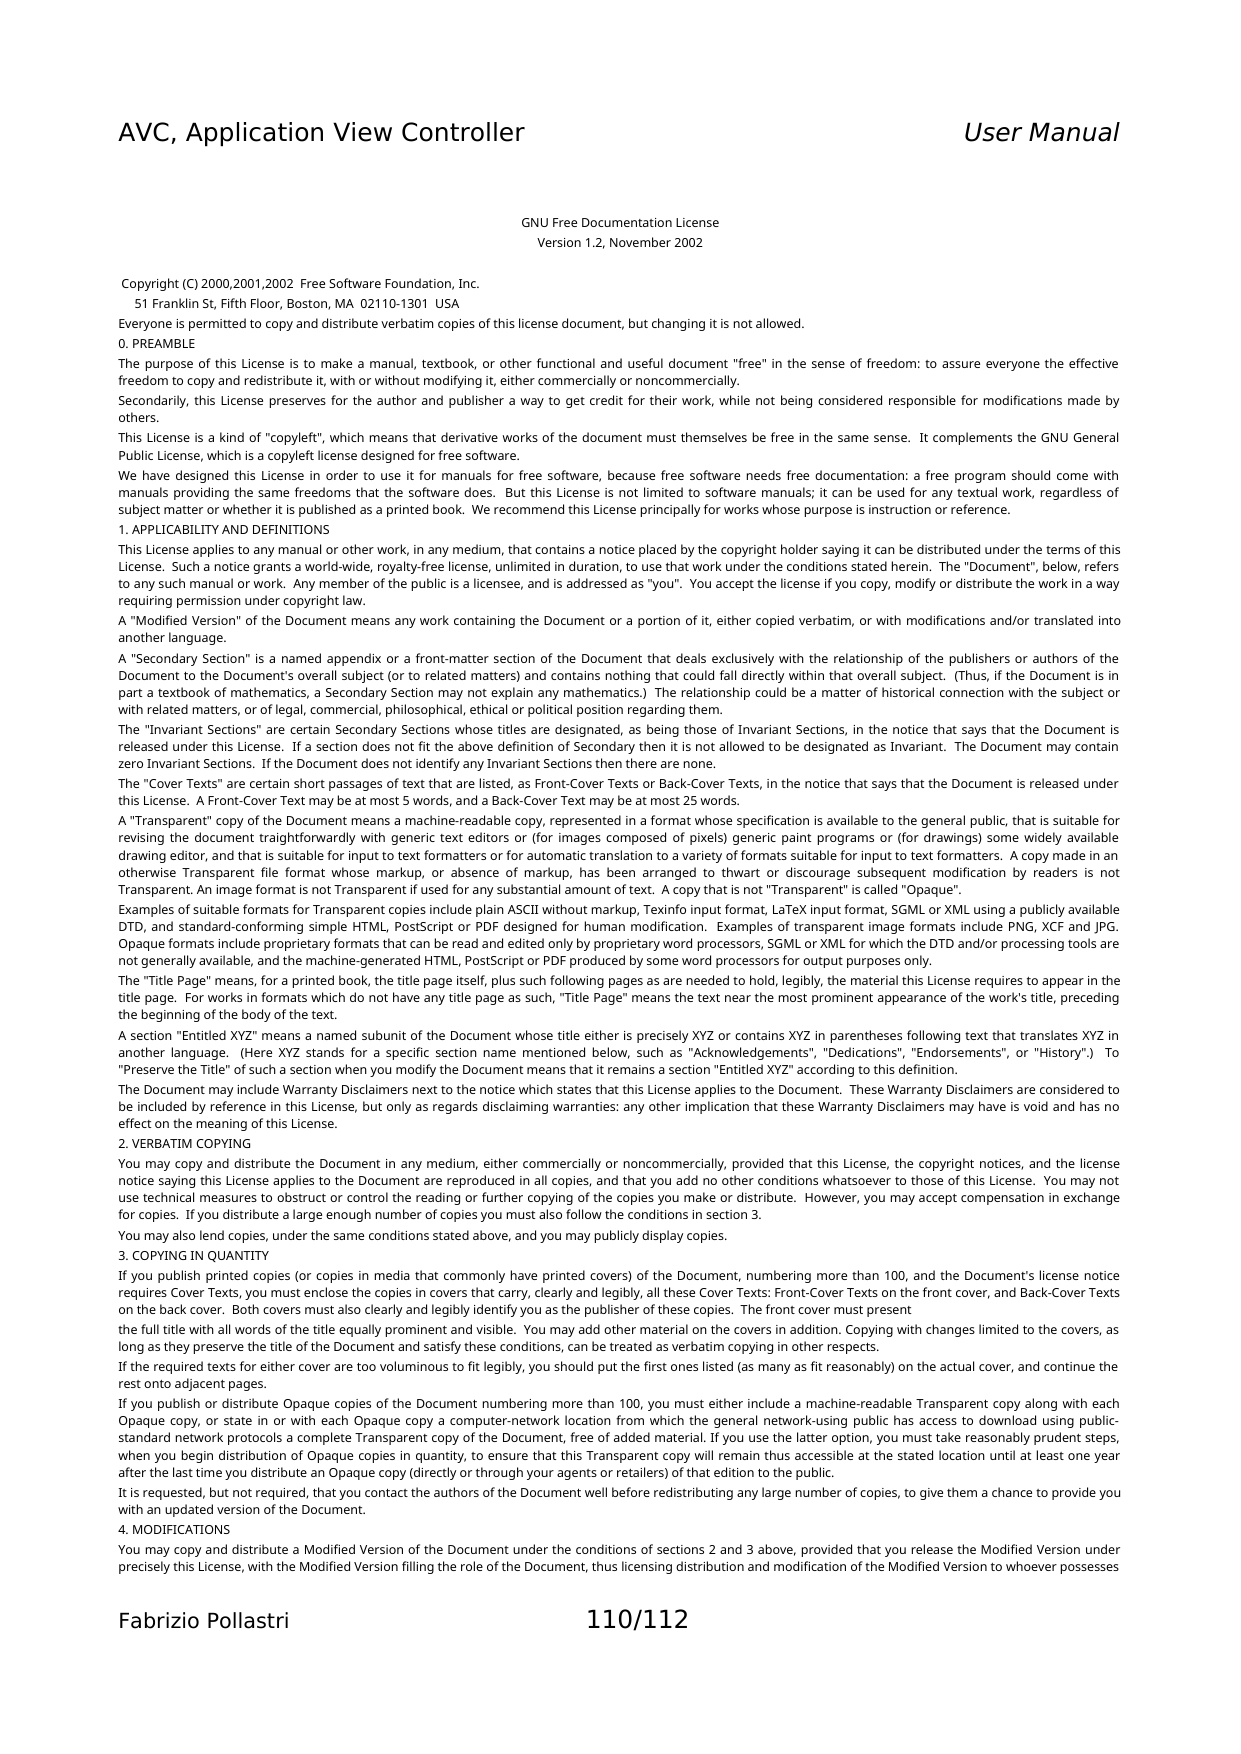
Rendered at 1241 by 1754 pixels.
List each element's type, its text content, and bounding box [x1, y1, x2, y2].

text Version 1.2, November 2002 [118, 234, 1122, 252]
text If you publish printed copies (or copies in media that commonly have printed covers) of the Document, numbering more than 100, and the Document's license notice requires Cover Texts, you must enclose the copies in covers that carry, clearly and legibly, all these Cover Texts: Front-Cover Texts on the front cover, and Back-Cover Texts on the back cover. Both covers must also clearly and legibly identify you as the publisher of these copies. The front cover must present [118, 1267, 1122, 1318]
text 1. APPLICABILITY AND DEFINITIONS [118, 521, 1122, 538]
text 51 Franklin St, Fifth Floor, Boston, MA 02110-1301 USA [118, 295, 1122, 312]
text The "Cover Texts" are certain short passages of text that are listed, as Front-Cover Texts or Back-Cover Texts, in the notice that says that the Document is released under this License. A Front-Cover Text may be at most 5 words, and a Back-Cover Text may be at most 25 words. [118, 775, 1122, 809]
text The Document may include Warranty Disclaimers next to the notice which states that this License applies to the Document. These Warranty Disclaimers are considered to be included by reference in this License, but only as regards disclaiming warranties: any other implication that these Warranty Disclaimers may have is void and has no effect on the meaning of this License. [118, 1081, 1122, 1132]
text A "Modified Version" of the Document means any work containing the Document or a portion of it, either copied verbatim, or with modifications and/or translated into another language. [118, 612, 1122, 647]
text 3. COPYING IN QUANTITY [118, 1247, 1122, 1264]
text The purpose of this License is to make a manual, textbook, or other functional and useful document "free" in the sense of freedom: to assure everyone the effective freedom to copy and redistribute it, with or without modifying it, either commercially or noncommercially. [118, 355, 1122, 389]
text This License applies to any manual or other work, in any medium, that contains a notice placed by the copyright holder saying it can be distributed under the terms of this License. Such a notice grants a world-wide, royalty-free license, unlimited in duration, to use that work under the conditions stated herein. The "Document", below, refers to any such manual or work. Any member of the public is a licensee, and is addressed as "you". You accept the license if you copy, modify or distribute the work in a way requiring permission under copyright law. [118, 541, 1122, 609]
text You may copy and distribute the Document in any medium, either commercially or noncommercially, provided that this License, the copyright notices, and the license notice saying this License applies to the Document are reproduced in all copies, and that you add no other conditions whatsoever to those of this License. You may not use technical measures to obstruct or control the reading or further copying of the copies you make or distribute. However, you may accept compensation in exchange for copies. If you distribute a large enough number of copies you must also follow the conditions in section 3. [118, 1155, 1122, 1223]
text Secondarily, this License preserves for the author and publisher a way to get credit for their work, while not being considered responsible for modifications made by others. [118, 392, 1122, 427]
text 0. PREAMBLE [118, 335, 1122, 352]
text It is requested, but not required, that you contact the authors of the Document well before redistributing any large number of copies, to give them a chance to provide you with an updated version of the Document. [118, 1484, 1122, 1518]
text You may copy and distribute a Modified Version of the Document under the conditions of sections 2 and 3 above, provided that you release the Modified Version under precisely this License, with the Modified Version filling the role of the Document, thus licensing distribution and modification of the Modified Version to whoever possesses [118, 1541, 1122, 1575]
text This License is a kind of "copyleft", which means that derivative works of the document must themselves be free in the same sense. It complements the GNU General Public License, which is a copyleft license designed for free software. [118, 429, 1122, 464]
text Examples of suitable formats for Transparent copies include plain ASCII without markup, Texinfo input format, LaTeX input format, SGML or XML using a publicly available DTD, and standard-conforming simple HTML, PostScript or PDF designed for human modification. Examples of transparent image formats include PNG, XCF and JPG. Opaque formats include proprietary formats that can be read and edited only by proprietary word processors, SGML or XML for which the DTD and/or processing tools are not generally available, and the machine-generated HTML, PostScript or PDF produced by some word processors for output purposes only. [118, 901, 1122, 969]
text A "Transparent" copy of the Document means a machine-readable copy, represented in a format whose specification is available to the general public, that is suitable for revising the document traightforwardly with generic text editors or (for images composed of pixels) generic paint programs or (for drawings) some widely available drawing editor, and that is suitable for input to text formatters or for automatic translation to a variety of formats suitable for input to text formatters. A copy made in an otherwise Transparent file format whose markup, or absence of markup, has been arranged to thwart or discourage subsequent modification by readers is not Transparent. An image format is not Transparent if used for any substantial amount of text. A copy that is not "Transparent" is called "Opaque". [118, 812, 1122, 898]
text The "Invariant Sections" are certain Secondary Sections whose titles are designated, as being those of Invariant Sections, in the notice that says that the Document is released under this License. If a section does not fit the above definition of Secondary then it is not allowed to be designated as Invariant. The Document may contain zero Invariant Sections. If the Document does not identify any Invariant Sections then there are none. [118, 721, 1122, 772]
text 2. VERBATIM COPYING [118, 1135, 1122, 1152]
text A section "Entitled XYZ" means a named subunit of the Document whose title either is precisely XYZ or contains XYZ in parentheses following text that translates XYZ in another language. (Here XYZ stands for a specific section name mentioned below, such as "Acknowledgements", "Dedications", "Endorsements", or "History".) To "Preserve the Title" of such a section when you modify the Document means that it remains a section "Entitled XYZ" according to this definition. [118, 1027, 1122, 1078]
text Copyright (C) 2000,2001,2002 Free Software Foundation, Inc. [118, 275, 1122, 292]
text GNU Free Documentation License [118, 214, 1122, 232]
text The "Title Page" means, for a printed book, the title page itself, plus such following pages as are needed to hold, legibly, the material this License requires to appear in the title page. For works in formats which do not have any title page as such, "Title Page" means the text near the most prominent appearance of the work's title, preceding the beginning of the body of the text. [118, 972, 1122, 1023]
text If the required texts for either cover are too voluminous to fit legibly, you should put the first ones listed (as many as fit reasonably) on the actual cover, and continue the rest onto adjacent pages. [118, 1358, 1122, 1392]
text You may also lend copies, under the same conditions stated above, and you may publicly display copies. [118, 1227, 1122, 1244]
text Everyone is permitted to copy and distribute verbatim copies of this license document, but changing it is not allowed. [118, 315, 1122, 332]
text the full title with all words of the title equally prominent and visible. You may add other material on the covers in addition. Copying with changes limited to the covers, as long as they preserve the title of the Document and satisfy these conditions, can be treated as verbatim copying in other respects. [118, 1321, 1122, 1355]
text 4. MODIFICATIONS [118, 1521, 1122, 1538]
text A "Secondary Section" is a named appendix or a front-matter section of the Document that deals exclusively with the relationship of the publishers or authors of the Document to the Document's overall subject (or to related matters) and contains nothing that could fall directly within that overall subject. (Thus, if the Document is in part a textbook of mathematics, a Secondary Section may not explain any mathematics.) The relationship could be a matter of historical connection with the subject or with related matters, or of legal, commercial, philosophical, ethical or political position regarding them. [118, 650, 1122, 718]
text We have designed this License in order to use it for manuals for free software, because free software needs free documentation: a free program should come with manuals providing the same freedoms that the software does. But this License is not limited to software manuals; it can be used for any textual work, regardless of subject matter or whether it is published as a printed book. We recommend this License principally for works whose purpose is instruction or reference. [118, 467, 1122, 518]
text If you publish or distribute Opaque copies of the Document numbering more than 100, you must either include a machine-readable Transparent copy along with each Opaque copy, or state in or with each Opaque copy a computer-network location from which the general network-using public has access to download using public-standard network protocols a complete Transparent copy of the Document, free of added material. If you use the latter option, you must take reasonably prudent steps, when you begin distribution of Opaque copies in quantity, to ensure that this Transparent copy will remain thus accessible at the stated location until at least one year after the last time you distribute an Opaque copy (directly or through your agents or retailers) of that edition to the public. [118, 1395, 1122, 1481]
